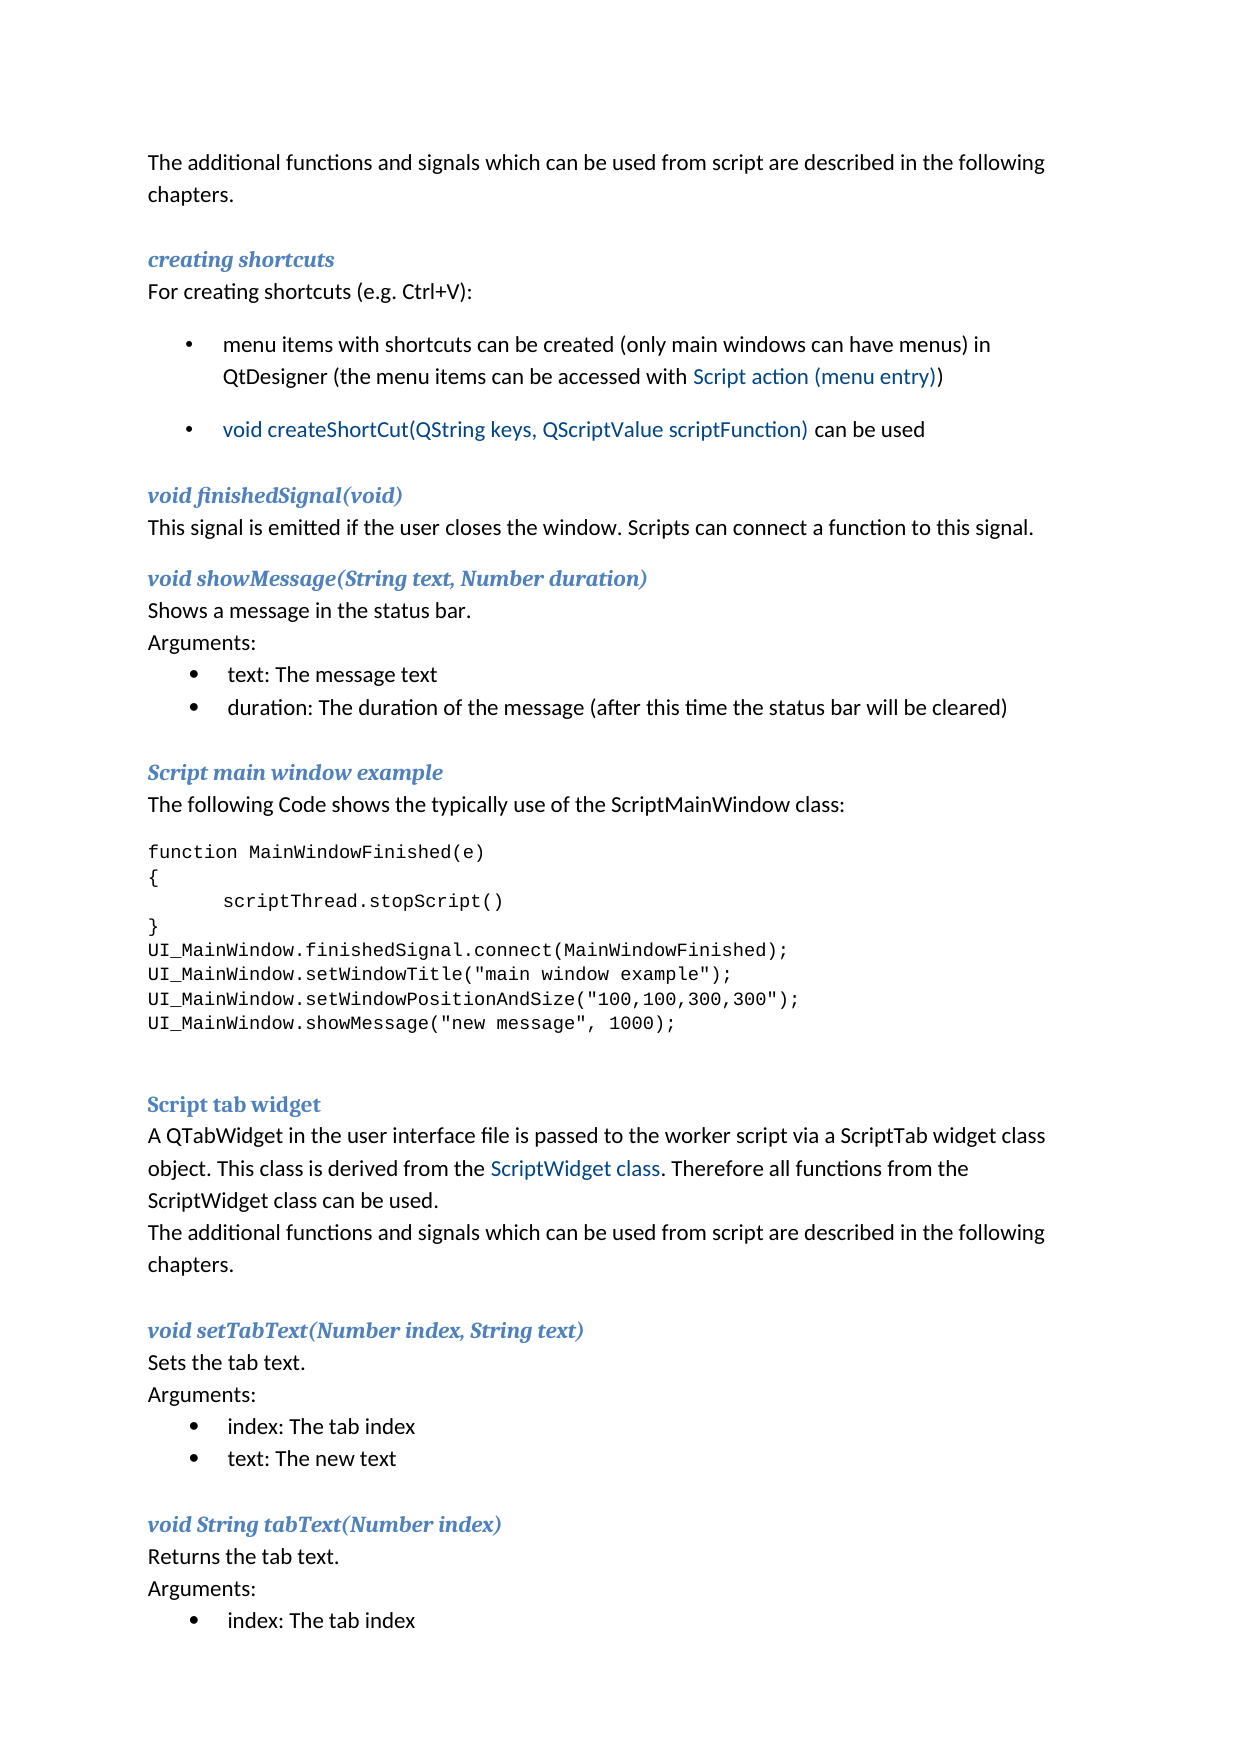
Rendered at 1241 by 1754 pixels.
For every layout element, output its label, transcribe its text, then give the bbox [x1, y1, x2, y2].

subtitle void setTabText(Number index, String text) [148, 1318, 1093, 1344]
text Sets the tab text. [148, 1348, 1093, 1376]
subtitle void String tabText(Number index) [148, 1512, 1093, 1538]
text { [148, 868, 1093, 889]
text The following Code shows the typically use of the ScriptMainWindow class: [148, 790, 1093, 818]
text UI_MainWindow.showMessage("new message", 1000); [148, 1014, 1093, 1035]
list void createShortCut(QString keys, QScriptValue scriptFunction) can be used [185, 416, 1093, 443]
list menu items with shortcuts can be created (only main windows can have menus) in QtDesigner (the menu items can be accessed with Script action (menu entry)) [185, 330, 1093, 391]
list index: The tab index [190, 1606, 1093, 1634]
text For creating shortcuts (e.g. Ctrl+V): [148, 277, 1093, 305]
subtitle void showMessage(String text, Number duration) [148, 566, 1093, 592]
subtitle Script tab widget [148, 1091, 1093, 1118]
text The additional functions and signals which can be used from script are described in the following chapters. [148, 1218, 1093, 1278]
text function MainWindowFinished(e) [148, 843, 1093, 864]
text Arguments: [148, 1380, 1093, 1408]
list text: The message text [190, 661, 1093, 689]
text } [148, 916, 1093, 938]
list index: The tab index [190, 1412, 1093, 1440]
text A QTabWidget in the user interface file is passed to the worker script via a ScriptTab widget class object. This class is derived from the ScriptWidget class. Therefore all functions from the ScriptWidget class can be used. [148, 1122, 1093, 1214]
text UI_MainWindow.setWindowTitle("main window example"); [148, 965, 1093, 986]
text Returns the tab text. [148, 1542, 1093, 1570]
text The additional functions and signals which can be used from script are described in the following chapters. [148, 148, 1093, 208]
text Shows a message in the status bar. [148, 596, 1093, 624]
text UI_MainWindow.setWindowPositionAndSize("100,100,300,300"); [148, 989, 1093, 1011]
subtitle creating shortcuts [148, 247, 1093, 273]
text Arguments: [148, 628, 1093, 656]
text UI_MainWindow.finishedSignal.connect(MainWindowFinished); [148, 941, 1093, 962]
text Arguments: [148, 1574, 1093, 1602]
text This signal is emitted if the user closes the window. Scripts can connect a function to this signal. [148, 513, 1093, 541]
list duration: The duration of the message (after this time the status bar will be cleared) [190, 693, 1093, 721]
subtitle Script main window example [148, 760, 1093, 786]
subtitle void finishedSignal(void) [148, 483, 1093, 509]
text scriptThread.stopScript() [148, 892, 1093, 913]
list text: The new text [190, 1444, 1093, 1472]
